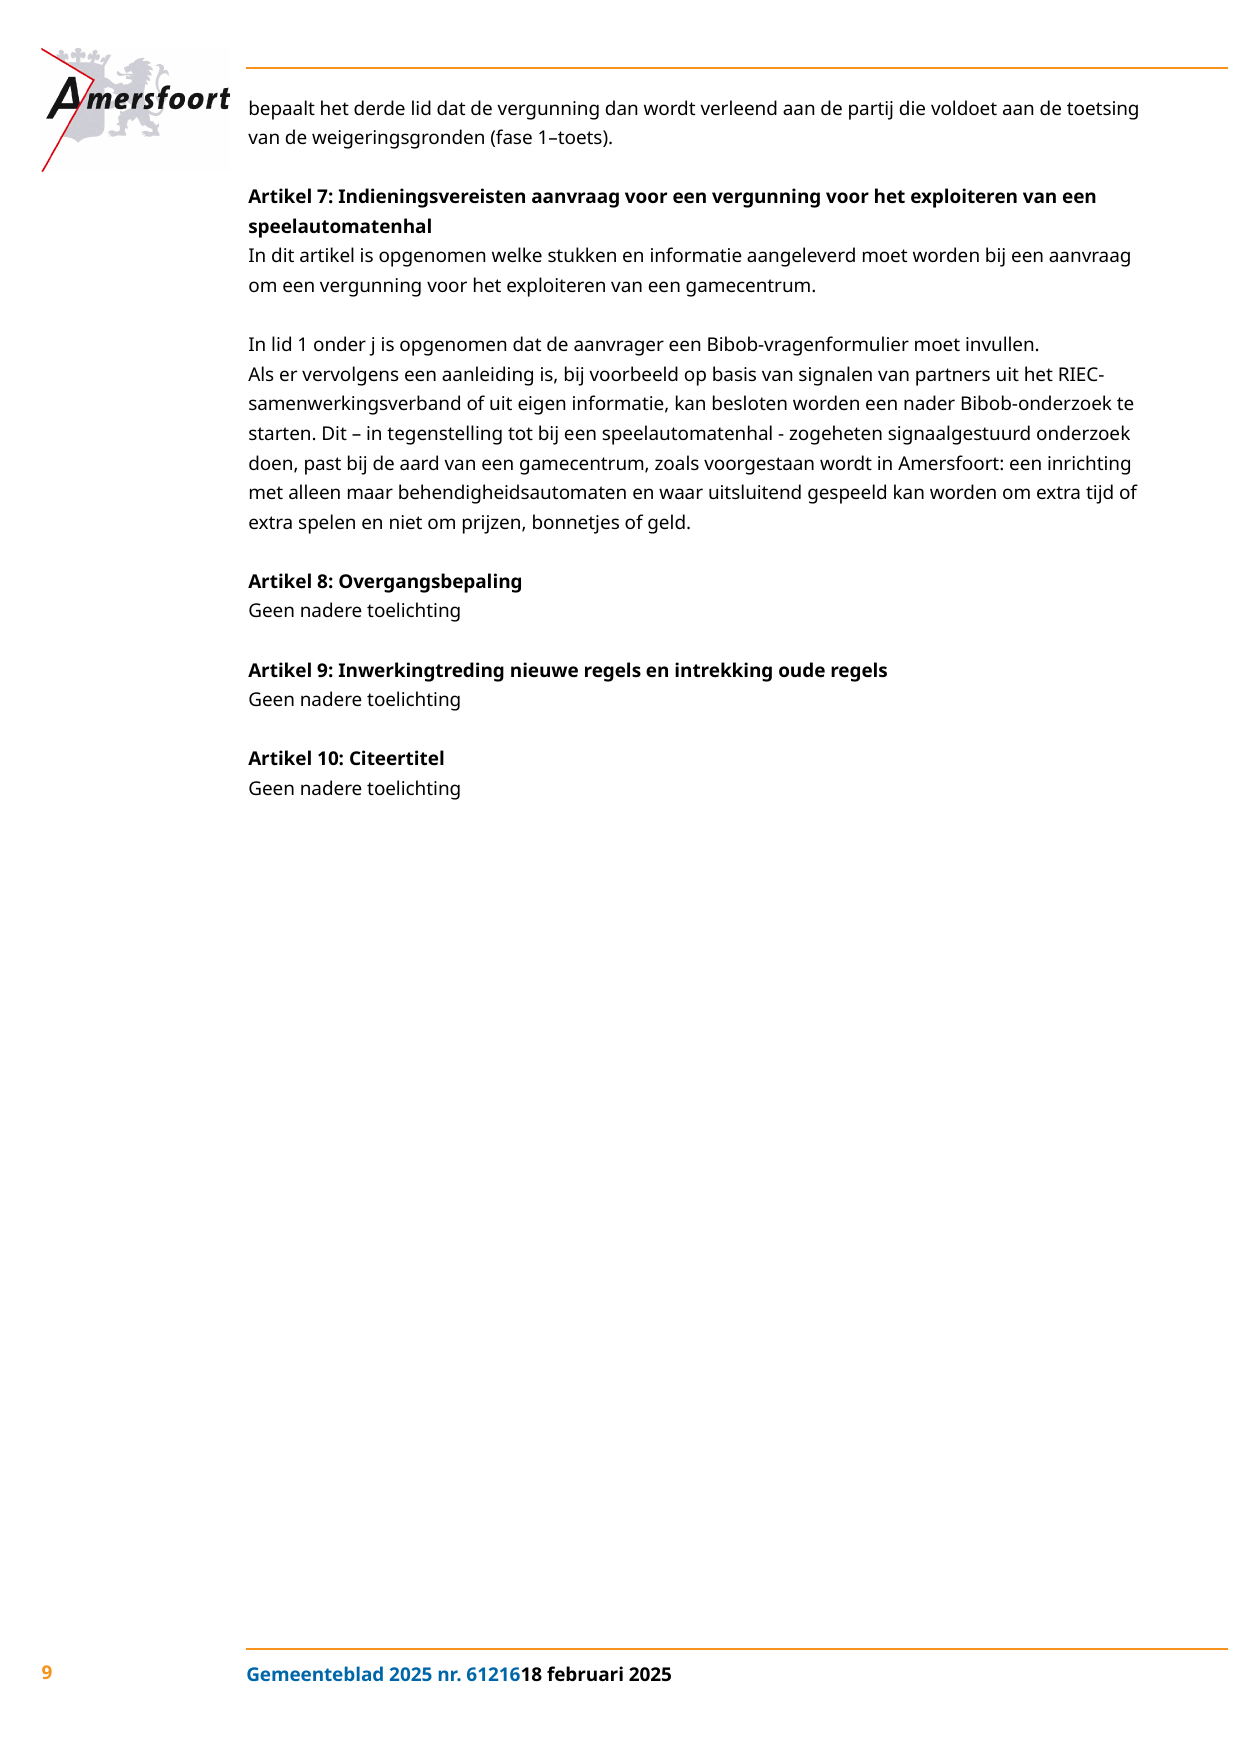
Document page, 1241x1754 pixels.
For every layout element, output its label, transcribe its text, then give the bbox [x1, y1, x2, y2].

text Artikel 8: Overgangsbepaling [248, 568, 1152, 594]
text Geen nadere toelichting [248, 686, 1152, 712]
text In dit artikel is opgenomen welke stukken en informatie aangeleverd moet worden bij een aanvraag om een vergunning voor het exploiteren van een gamecentrum. [248, 243, 1152, 298]
text Geen nadere toelichting [248, 775, 1152, 801]
text Artikel 9: Inwerkingtreding nieuwe regels en intrekking oude regels [248, 657, 1152, 683]
text bepaalt het derde lid dat de vergunning dan wordt verleend aan de partij die voldoet aan de toetsing van de weigeringsgronden (fase 1–toets). [248, 95, 1152, 150]
text Geen nadere toelichting [248, 598, 1152, 623]
picture [41, 47, 231, 172]
text Als er vervolgens een aanleiding is, bij voorbeeld op basis van signalen van partners uit het RIEC-samenwerkingsverband of uit eigen informatie, kan besloten worden een nader Bibob-onderzoek te starten. Dit – in tegenstelling tot bij een speelautomatenhal - zogeheten signaalgestuurd onderzoek doen, past bij de aard van een gamecentrum, zoals voorgestaan wordt in Amersfoort: een inrichting met alleen maar behendigheidsautomaten en waar uitsluitend gespeeld kan worden om extra tijd of extra spelen en niet om prijzen, bonnetjes of geld. [248, 361, 1152, 535]
text Artikel 10: Citeertitel [248, 746, 1152, 771]
text Artikel 7: Indieningsvereisten aanvraag voor een vergunning voor het exploiteren van een speelautomatenhal [248, 183, 1152, 239]
text In lid 1 onder j is opgenomen dat de aanvrager een Bibob-vragenformulier moet invullen. [248, 331, 1152, 357]
